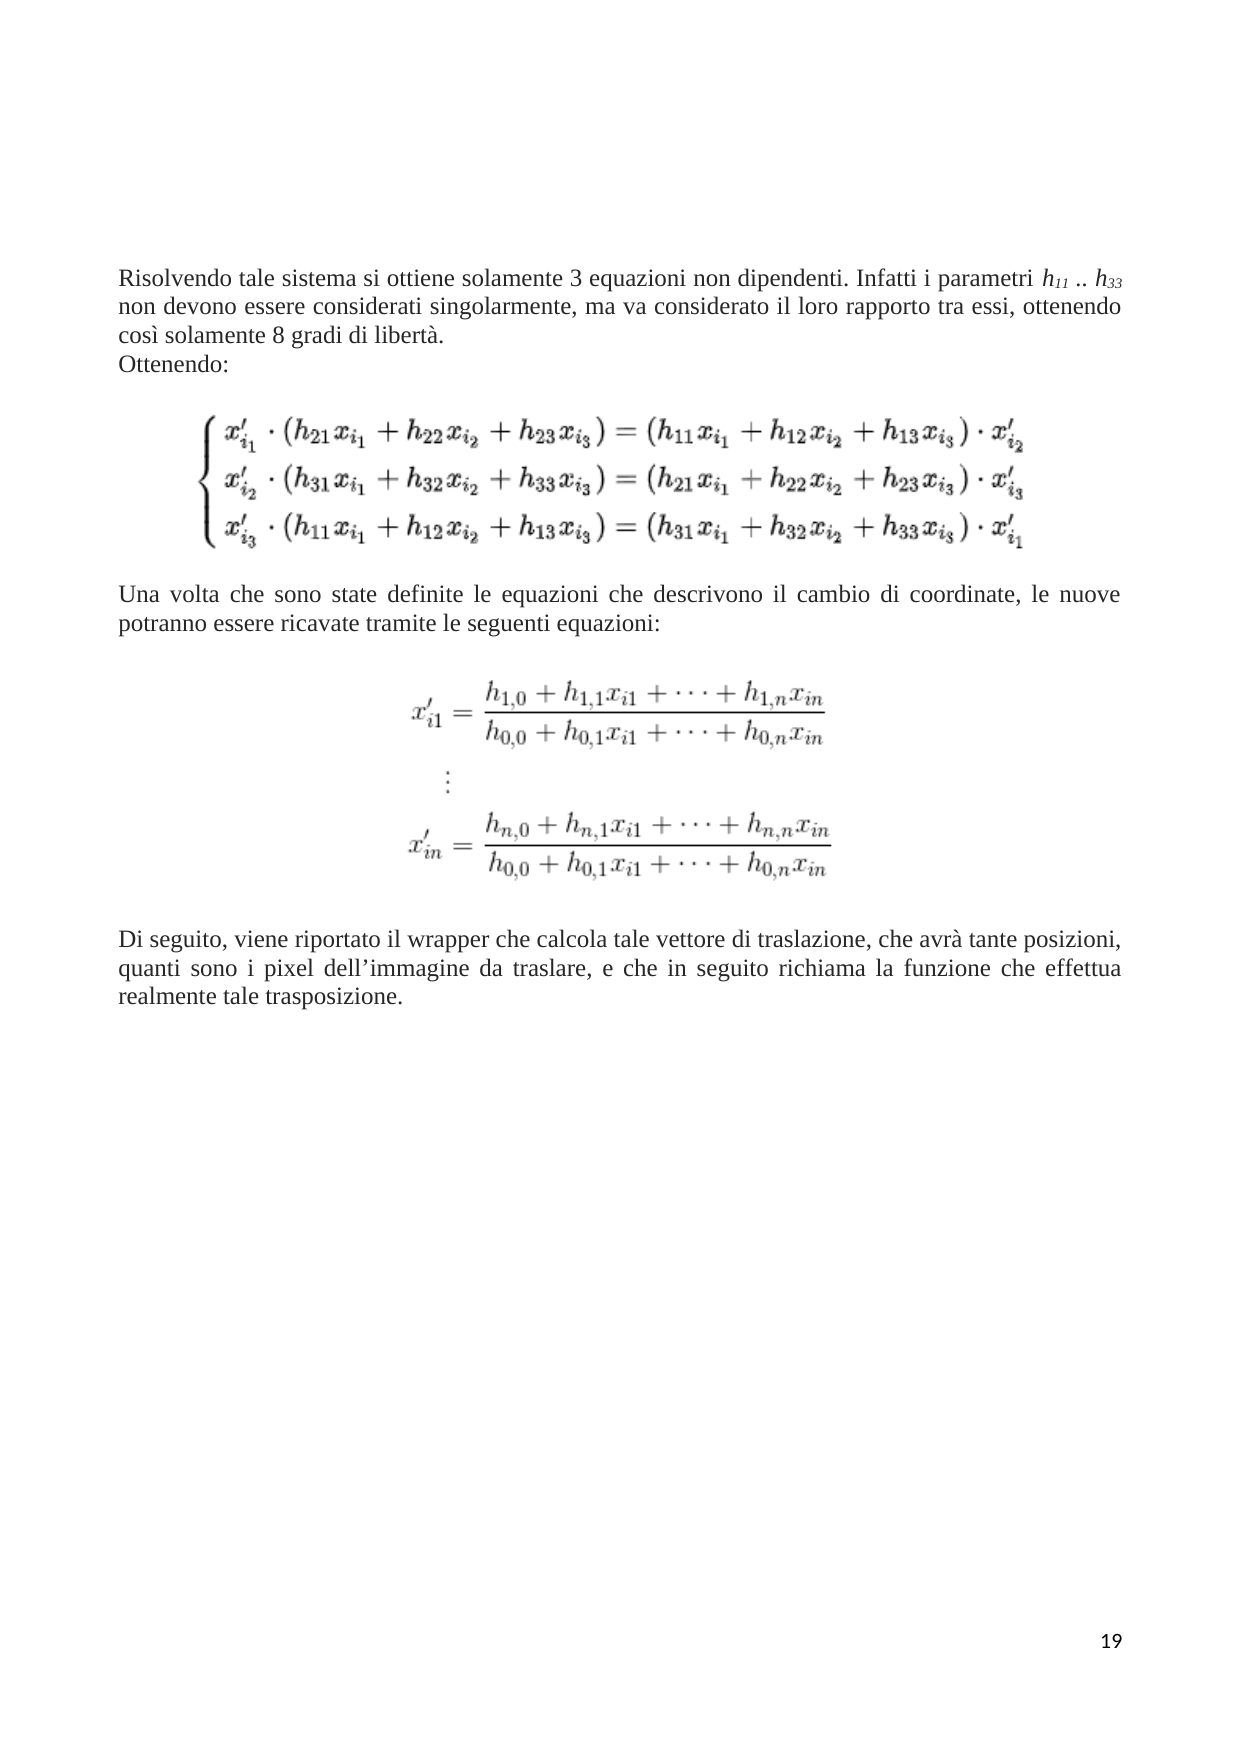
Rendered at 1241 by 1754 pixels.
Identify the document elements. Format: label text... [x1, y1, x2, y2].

text Una volta che sono state definite le equazioni che descrivono il cambio di coordinate, le nuove potranno essere ricavate tramite le seguenti equazioni: [118, 579, 1122, 636]
text Ottenendo: [118, 349, 1122, 378]
text Risolvendo tale sistema si ottiene solamente 3 equazioni non dipendenti. Infatti i parametri h11 .. h33 non devono essere considerati singolarmente, ma va considerato il loro rapporto tra essi, ottenendo così solamente 8 gradi di libertà. [118, 263, 1122, 349]
text Di seguito, viene riportato il wrapper che calcola tale vettore di traslazione, che avrà tante posizioni, quanti sono i pixel dell’immagine da traslare, e che in seguito richiama la funzione che effettua realmente tale trasposizione. [118, 924, 1122, 1010]
picture [391, 665, 849, 906]
picture [192, 406, 1048, 551]
